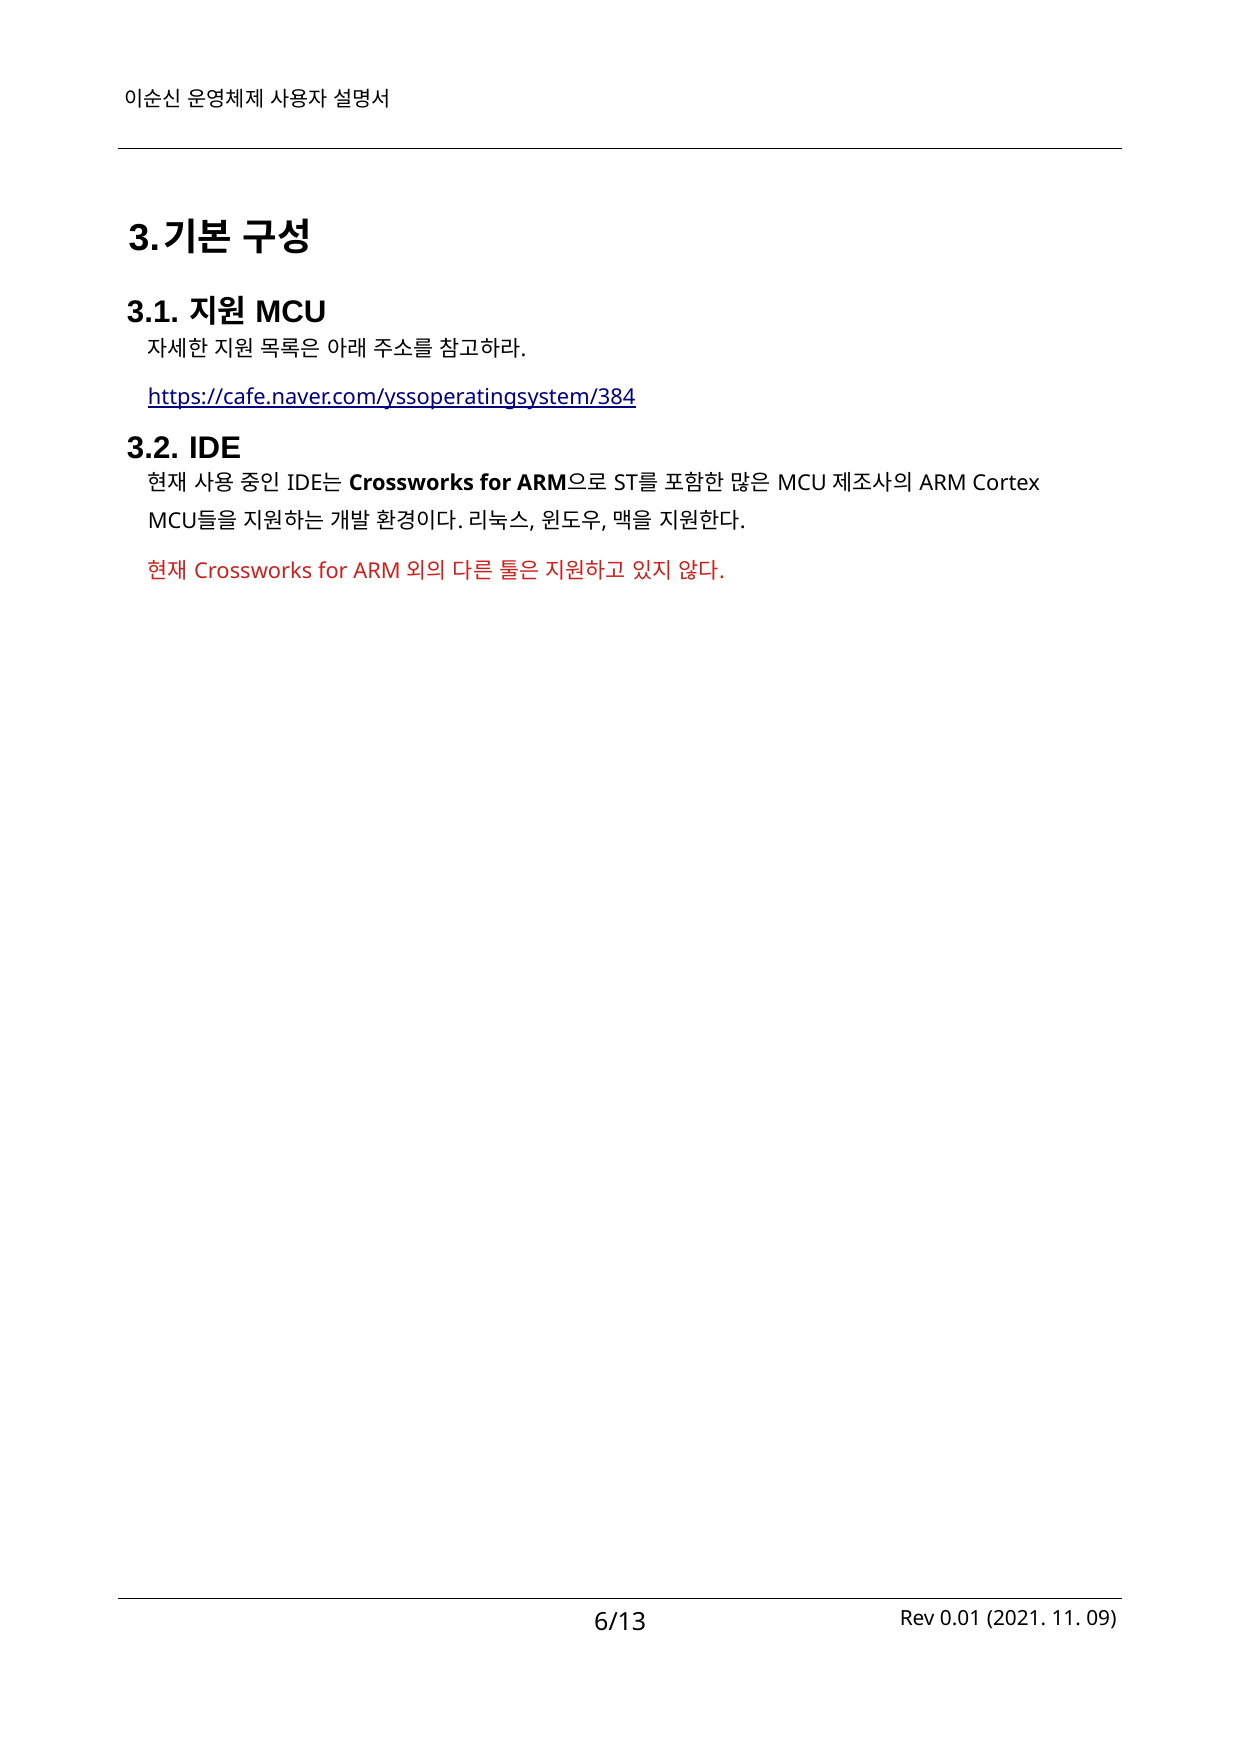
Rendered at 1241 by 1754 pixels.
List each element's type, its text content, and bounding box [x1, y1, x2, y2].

text 자세한 지원 목록은 아래 주소를 참고하라. [148, 331, 1093, 363]
subtitle 지원 MCU [118, 286, 1122, 331]
text 현재 Crossworks for ARM 외의 다른 툴은 지원하고 있지 않다. [148, 553, 1093, 584]
subtitle 기본 구성 [118, 207, 1122, 261]
text 현재 사용 중인 IDE는 Crossworks for ARM으로 ST를 포함한 많은 MCU 제조사의 ARM Cortex MCU들을 지원하는 개발 환경이다. 리눅스, 윈도우, 맥을 지원한다. [148, 465, 1093, 534]
subtitle IDE [118, 429, 1122, 465]
text https://cafe.naver.com/yssoperatingsystem/384 [148, 381, 1093, 411]
